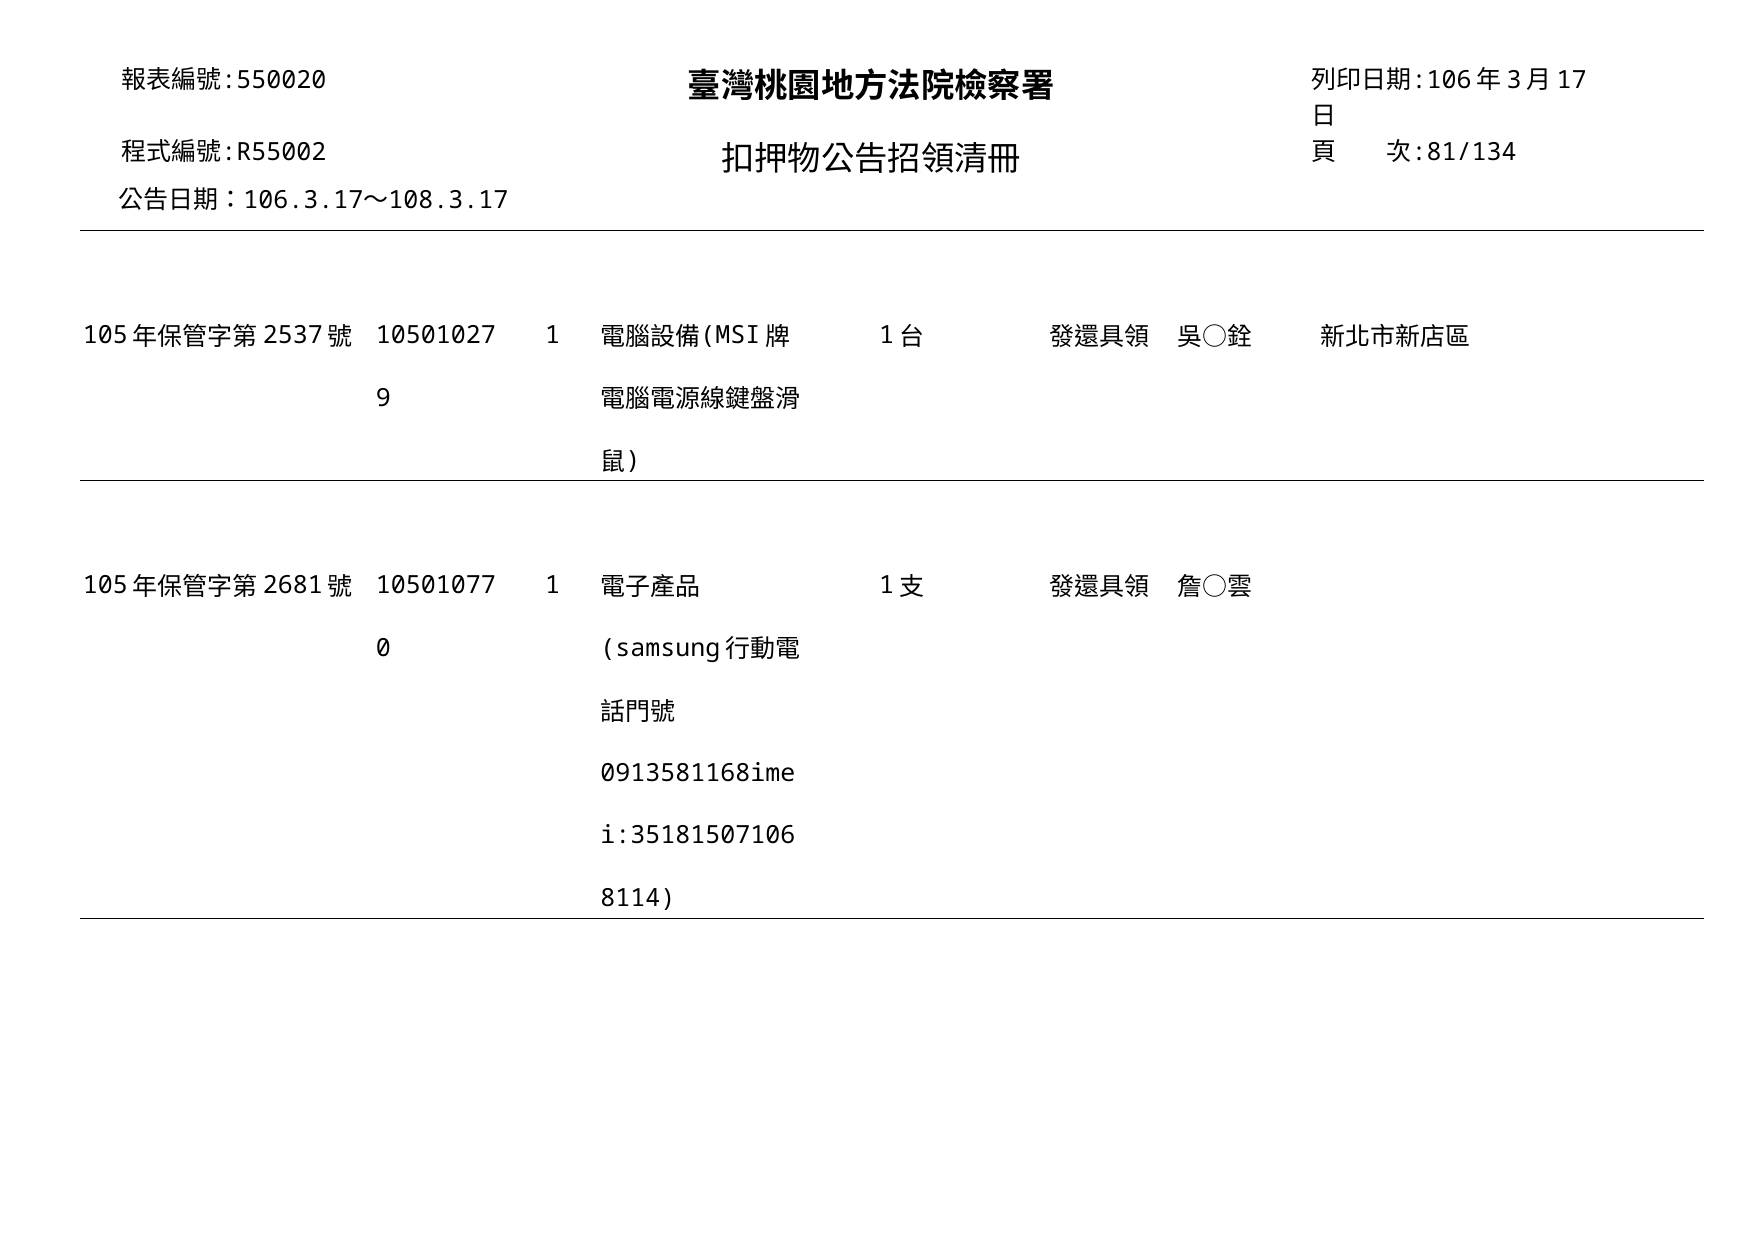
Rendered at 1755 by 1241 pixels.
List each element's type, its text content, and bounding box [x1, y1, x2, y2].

table_cell 發還具領 [1046, 231, 1175, 480]
table_cell 1支 [808, 481, 927, 917]
table_cell 新北市新店區 [1317, 231, 1575, 480]
table_cell 1台 [808, 231, 927, 480]
table_cell 105010770 [373, 481, 507, 917]
table_cell 電腦設備(MSI牌電腦電源線鍵盤滑鼠) [597, 231, 807, 480]
table_cell [1317, 481, 1575, 917]
table_cell 105年保管字第2681號 [80, 481, 373, 917]
table_cell 發還具領 [1046, 481, 1175, 917]
table_cell [927, 481, 1046, 917]
table_cell 吳○銓 [1175, 231, 1317, 480]
table_cell 詹○雲 [1175, 481, 1317, 917]
table_cell 1 [507, 231, 597, 480]
table_cell [1575, 231, 1704, 480]
table_cell 105年保管字第2537號 [80, 231, 373, 480]
table_cell [1575, 481, 1704, 917]
table_cell 1 [507, 481, 597, 917]
table_cell [927, 231, 1046, 480]
table_cell 105010279 [373, 231, 507, 480]
table_cell 電子產品(samsung行動電話門號0913581168imei:351815071068114) [597, 481, 807, 917]
